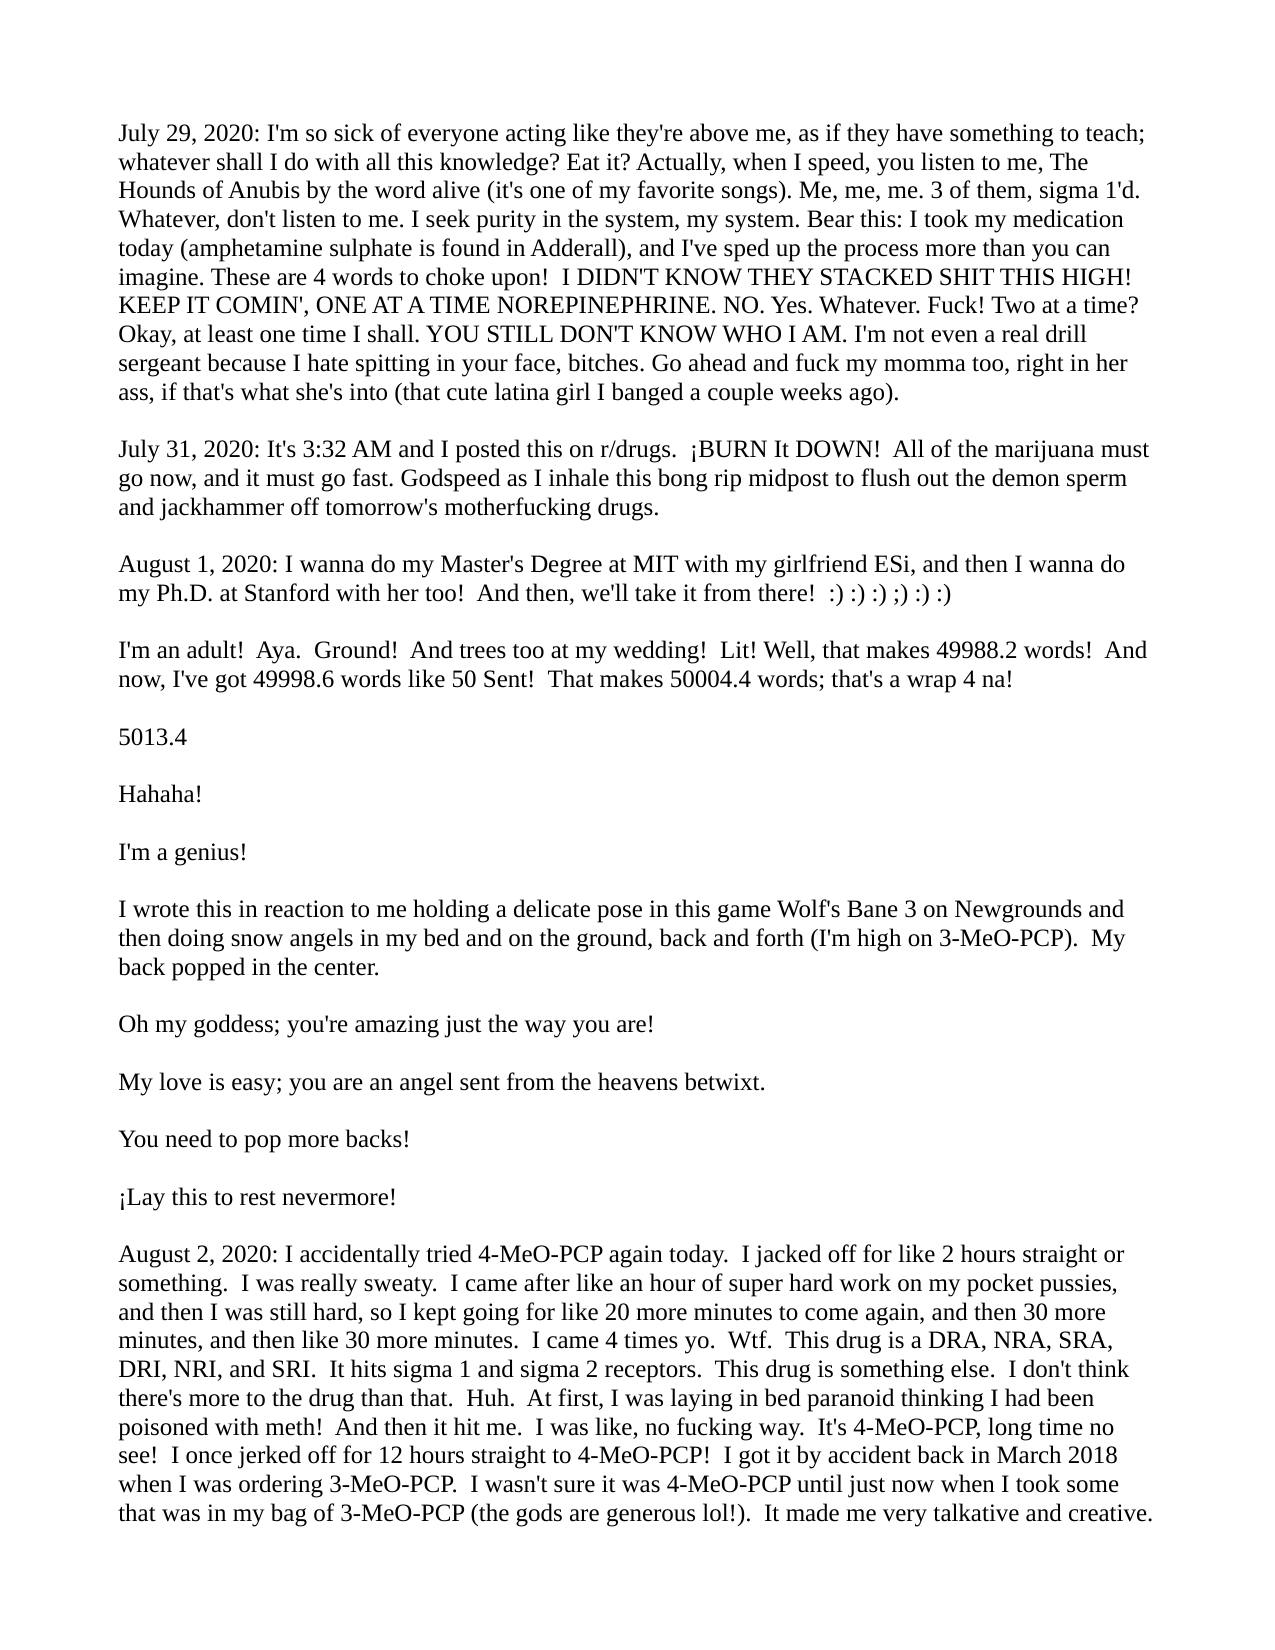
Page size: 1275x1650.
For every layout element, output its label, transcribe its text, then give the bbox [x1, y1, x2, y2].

text August 2, 2020: I accidentally tried 4-MeO-PCP again today. I jacked off for like 2 hours straight or something. I was really sweaty. I came after like an hour of super hard work on my pocket pussies, and then I was still hard, so I kept going for like 20 more minutes to come again, and then 30 more minutes, and then like 30 more minutes. I came 4 times yo. Wtf. This drug is a DRA, NRA, SRA, DRI, NRI, and SRI. It hits sigma 1 and sigma 2 receptors. This drug is something else. I don't think there's more to the drug than that. Huh. At first, I was laying in bed paranoid thinking I had been poisoned with meth! And then it hit me. I was like, no fucking way. It's 4-MeO-PCP, long time no see! I once jerked off for 12 hours straight to 4-MeO-PCP! I got it by accident back in March 2018 when I was ordering 3-MeO-PCP. I wasn't sure it was 4-MeO-PCP until just now when I took some that was in my bag of 3-MeO-PCP (the gods are generous lol!). It made me very talkative and creative. [118, 1239, 1157, 1527]
text ¡Lay this to rest nevermore! [118, 1182, 1157, 1211]
text Hahaha! [118, 779, 1157, 808]
text My love is easy; you are an angel sent from the heavens betwixt. [118, 1067, 1157, 1096]
text You need to pop more backs! [118, 1124, 1157, 1153]
text August 1, 2020: I wanna do my Master's Degree at MIT with my girlfriend ESi, and then I wanna do my Ph.D. at Stanford with her too! And then, we'll take it from there! :) :) :) ;) :) :) [118, 549, 1157, 607]
text I'm a genius! [118, 837, 1157, 866]
text I wrote this in reaction to me holding a delicate pose in this game Wolf's Bane 3 on Newgrounds and then doing snow angels in my bed and on the ground, back and forth (I'm high on 3-MeO-PCP). My back popped in the center. [118, 894, 1157, 981]
text July 29, 2020: I'm so sick of everyone acting like they're above me, as if they have something to teach; whatever shall I do with all this knowledge? Eat it? Actually, when I speed, you listen to me, The Hounds of Anubis by the word alive (it's one of my favorite songs). Me, me, me. 3 of them, sigma 1'd. Whatever, don't listen to me. I seek purity in the system, my system. Bear this: I took my medication today (amphetamine sulphate is found in Adderall), and I've sped up the process more than you can imagine. These are 4 words to choke upon! I DIDN'T KNOW THEY STACKED SHIT THIS HIGH! KEEP IT COMIN', ONE AT A TIME NOREPINEPHRINE. NO. Yes. Whatever. Fuck! Two at a time? Okay, at least one time I shall. YOU STILL DON'T KNOW WHO I AM. I'm not even a real drill sergeant because I hate spitting in your face, bitches. Go ahead and fuck my momma too, right in her ass, if that's what she's into (that cute latina girl I banged a couple weeks ago). [118, 118, 1157, 406]
text I'm an adult! Aya. Ground! And trees too at my wedding! Lit! Well, that makes 49988.2 words! And now, I've got 49998.6 words like 50 Sent! That makes 50004.4 words; that's a wrap 4 na! [118, 636, 1157, 693]
text July 31, 2020: It's 3:32 AM and I posted this on r/drugs. ¡BURN It DOWN! All of the marijuana must go now, and it must go fast. Godspeed as I inhale this bong rip midpost to flush out the demon sperm and jackhammer off tomorrow's motherfucking drugs. [118, 434, 1157, 521]
text Oh my goddess; you're amazing just the way you are! [118, 1009, 1157, 1038]
text 5013.4 [118, 722, 1157, 751]
